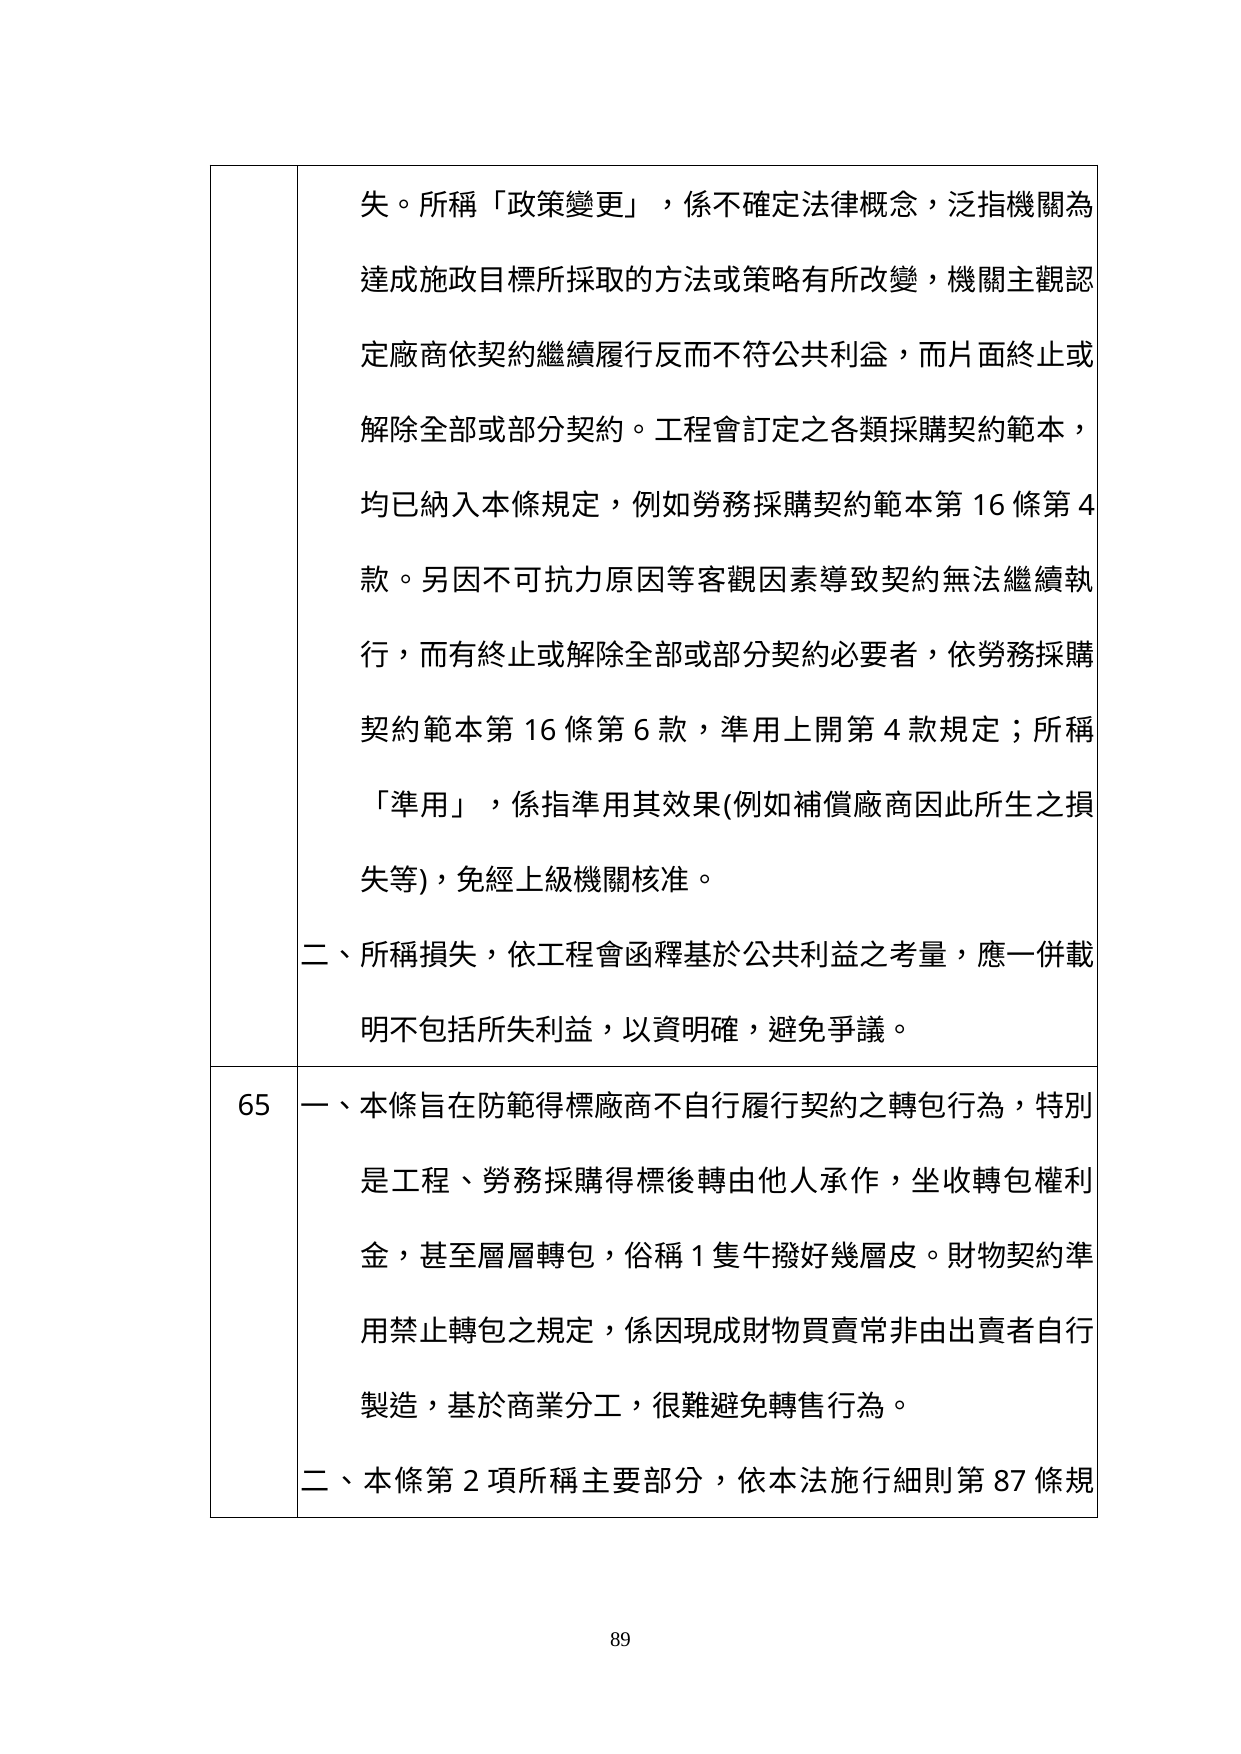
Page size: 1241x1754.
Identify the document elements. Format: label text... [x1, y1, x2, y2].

table_cell 65 [211, 1067, 297, 1517]
table_cell 一、本條旨在防範得標廠商不自行履行契約之轉包行為，特別是工程、勞務採購得標後轉由他人承作，坐收轉包權利金，甚至層層轉包，俗稱1隻牛撥好幾層皮。財物契約準用禁止轉包之規定，係因現成財物買賣常非由出賣者自行製造，基於商業分工，很難避免轉售行為。 二、本條第2項所稱主要部分，依本法施行細則第87條規 [298, 1067, 1097, 1517]
table_cell [211, 166, 297, 1066]
table_cell 失。所稱「政策變更」，係不確定法律概念，泛指機關為達成施政目標所採取的方法或策略有所改變，機關主觀認定廠商依契約繼續履行反而不符公共利益，而片面終止或解除全部或部分契約。工程會訂定之各類採購契約範本，均已納入本條規定，例如勞務採購契約範本第16條第4款。另因不可抗力原因等客觀因素導致契約無法繼續執行，而有終止或解除全部或部分契約必要者，依勞務採購契約範本第16條第6款，準用上開第4款規定；所稱「準用」，係指準用其效果(例如補償廠商因此所生之損失等)，免經上級機關核准。 所稱損失，依工程會函釋基於公共利益之考量，應一併載明不包括所失利益，以資明確，避免爭議。 [298, 166, 1097, 1066]
